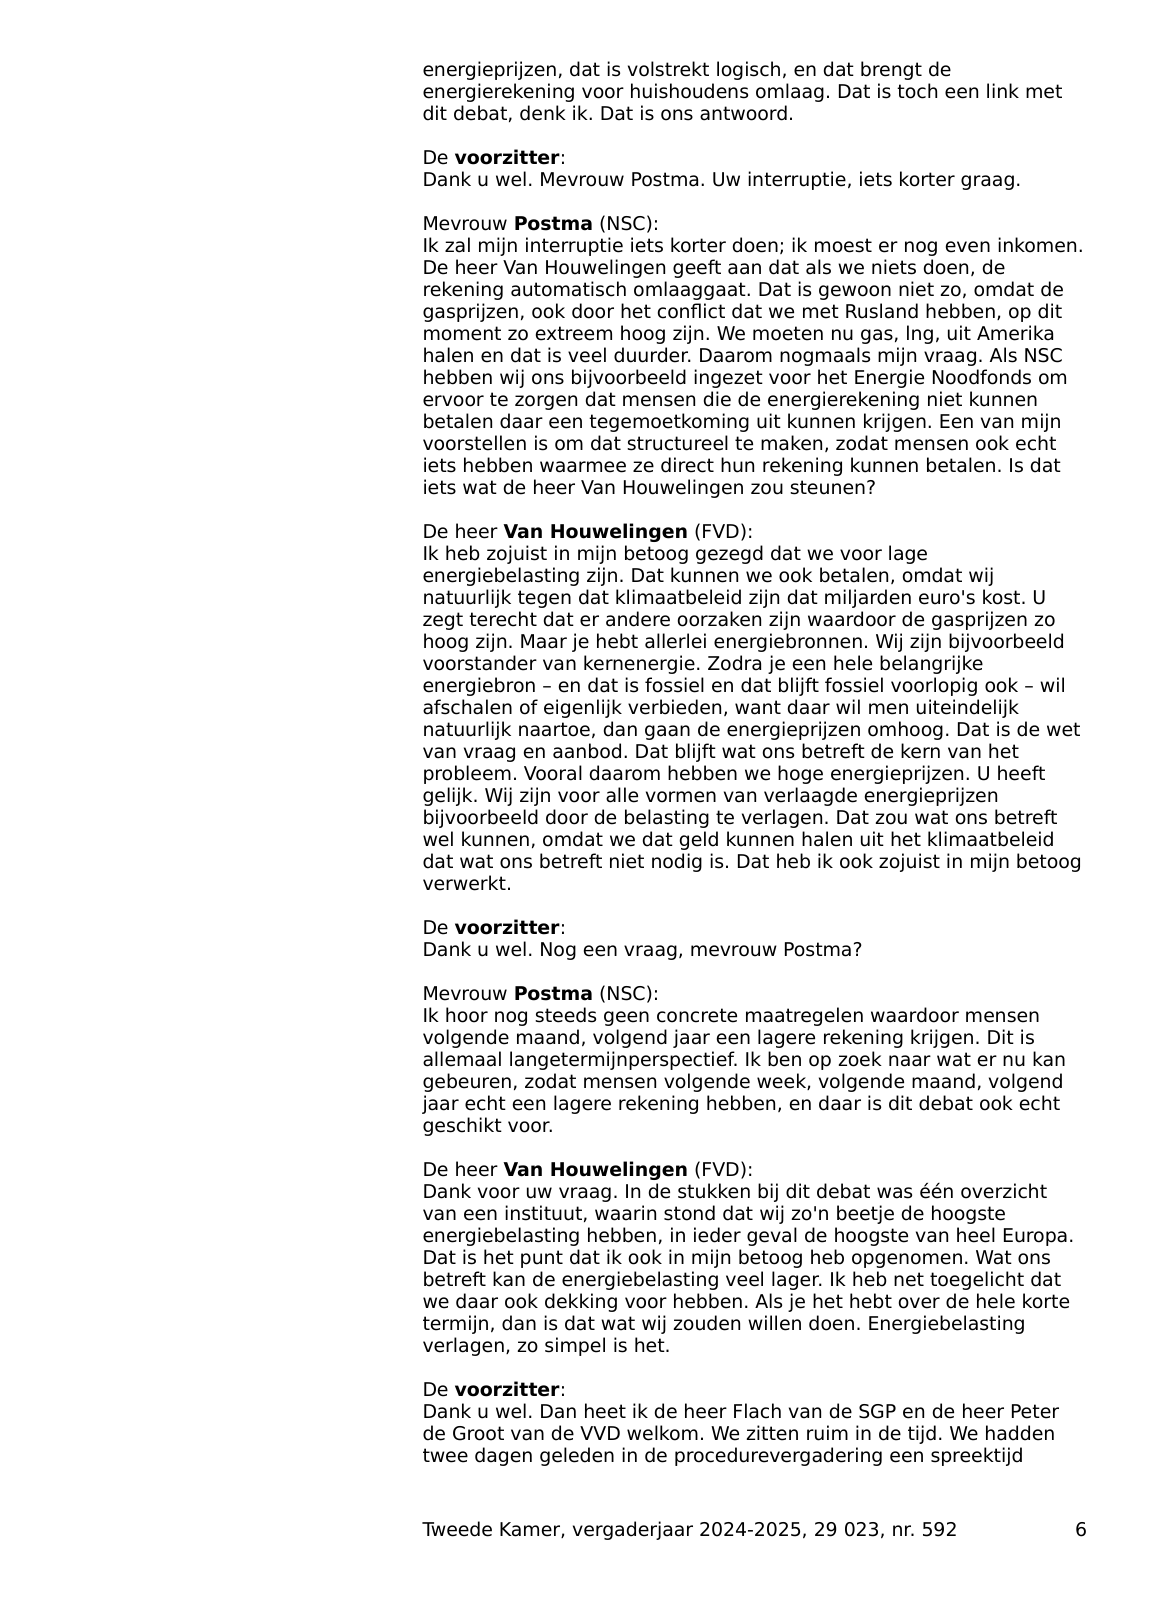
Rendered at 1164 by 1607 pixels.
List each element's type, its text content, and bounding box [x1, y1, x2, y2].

text Dank u wel. Nog een vraag, mevrouw Postma? [422, 939, 1087, 961]
text Ik hoor nog steeds geen concrete maatregelen waardoor mensen volgende maand, volgend jaar een lagere rekening krijgen. Dit is allemaal langetermijnperspectief. Ik ben op zoek naar wat er nu kan gebeuren, zodat mensen volgende week, volgende maand, volgend jaar echt een lagere rekening hebben, en daar is dit debat ook echt geschikt voor. [422, 1005, 1087, 1137]
text Dank u wel. Dan heet ik de heer Flach van de SGP en de heer Peter de Groot van de VVD welkom. We zitten ruim in de tijd. We hadden twee dagen geleden in de procedurevergadering een spreektijd [422, 1401, 1087, 1467]
text Ik heb zojuist in mijn betoog gezegd dat we voor lage energiebelasting zijn. Dat kunnen we ook betalen, omdat wij natuurlijk tegen dat klimaatbeleid zijn dat miljarden euro's kost. U zegt terecht dat er andere oorzaken zijn waardoor de gasprijzen zo hoog zijn. Maar je hebt allerlei energiebronnen. Wij zijn bijvoorbeeld voorstander van kernenergie. Zodra je een hele belangrijke energiebron – en dat is fossiel en dat blijft fossiel voorlopig ook – wil afschalen of eigenlijk verbieden, want daar wil men uiteindelijk natuurlijk naartoe, dan gaan de energieprijzen omhoog. Dat is de wet van vraag en aanbod. Dat blijft wat ons betreft de kern van het probleem. Vooral daarom hebben we hoge energieprijzen. U heeft gelijk. Wij zijn voor alle vormen van verlaagde energieprijzen bijvoorbeeld door de belasting te verlagen. Dat zou wat ons betreft wel kunnen, omdat we dat geld kunnen halen uit het klimaatbeleid dat wat ons betreft niet nodig is. Dat heb ik ook zojuist in mijn betoog verwerkt. [422, 543, 1087, 895]
text Dank u wel. Mevrouw Postma. Uw interruptie, iets korter graag. [422, 169, 1087, 191]
text De voorzitter: [422, 917, 1087, 939]
text Mevrouw Postma (NSC): [422, 983, 1087, 1005]
text Ik zal mijn interruptie iets korter doen; ik moest er nog even inkomen. De heer Van Houwelingen geeft aan dat als we niets doen, de rekening automatisch omlaaggaat. Dat is gewoon niet zo, omdat de gasprijzen, ook door het conflict dat we met Rusland hebben, op dit moment zo extreem hoog zijn. We moeten nu gas, lng, uit Amerika halen en dat is veel duurder. Daarom nogmaals mijn vraag. Als NSC hebben wij ons bijvoorbeeld ingezet voor het Energie Noodfonds om ervoor te zorgen dat mensen die de energierekening niet kunnen betalen daar een tegemoetkoming uit kunnen krijgen. Een van mijn voorstellen is om dat structureel te maken, zodat mensen ook echt iets hebben waarmee ze direct hun rekening kunnen betalen. Is dat iets wat de heer Van Houwelingen zou steunen? [422, 235, 1087, 499]
text De heer Van Houwelingen (FVD): [422, 521, 1087, 543]
text De heer Van Houwelingen (FVD): [422, 1159, 1087, 1181]
text energieprijzen, dat is volstrekt logisch, en dat brengt de energierekening voor huishoudens omlaag. Dat is toch een link met dit debat, denk ik. Dat is ons antwoord. [422, 59, 1087, 125]
text De voorzitter: [422, 147, 1087, 169]
text Mevrouw Postma (NSC): [422, 213, 1087, 235]
text De voorzitter: [422, 1379, 1087, 1401]
text Dank voor uw vraag. In de stukken bij dit debat was één overzicht van een instituut, waarin stond dat wij zo'n beetje de hoogste energiebelasting hebben, in ieder geval de hoogste van heel Europa. Dat is het punt dat ik ook in mijn betoog heb opgenomen. Wat ons betreft kan de energiebelasting veel lager. Ik heb net toegelicht dat we daar ook dekking voor hebben. Als je het hebt over de hele korte termijn, dan is dat wat wij zouden willen doen. Energiebelasting verlagen, zo simpel is het. [422, 1181, 1087, 1357]
